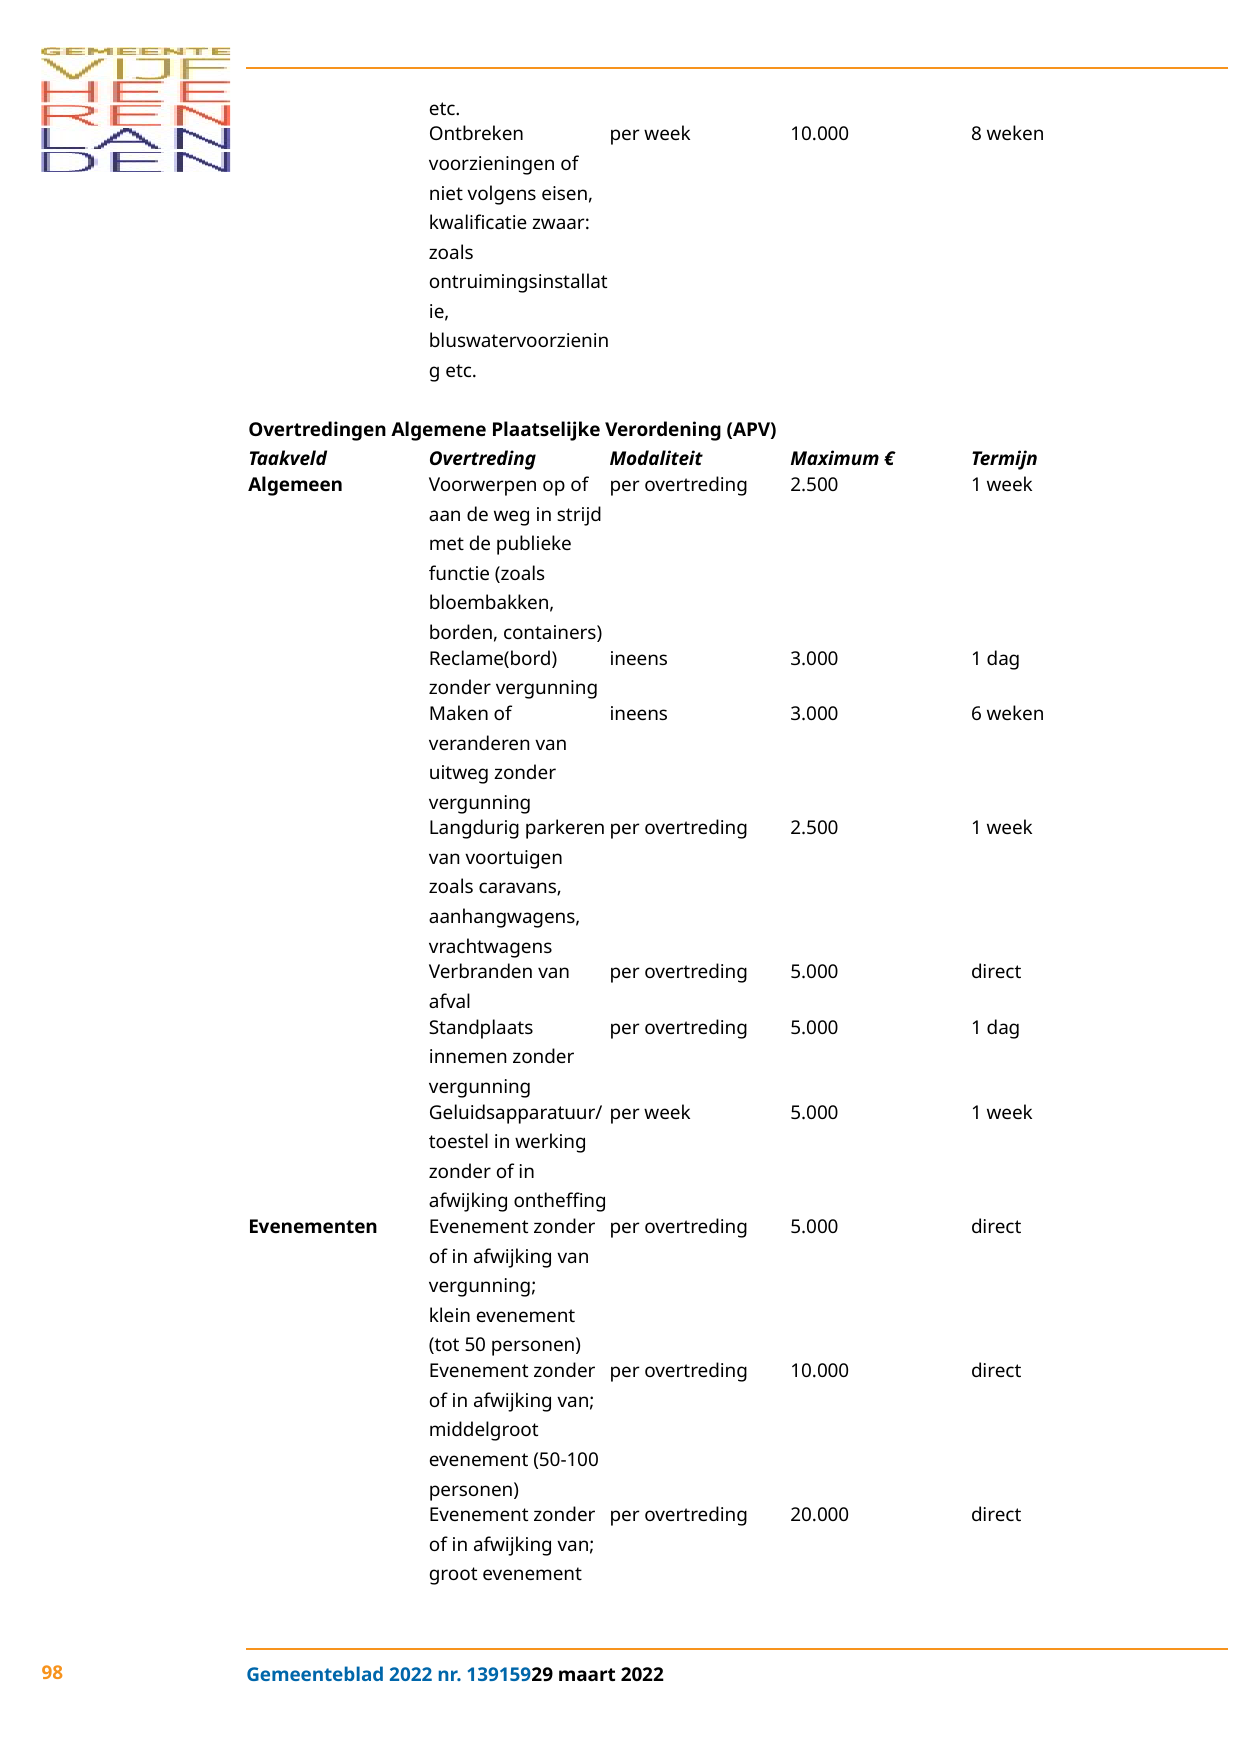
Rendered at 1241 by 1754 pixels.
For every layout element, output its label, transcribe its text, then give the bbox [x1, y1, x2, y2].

picture [41, 47, 231, 172]
table_cell Evenement zonder of in afwijking van; groot evenement [429, 1501, 609, 1586]
table_header Termijn [971, 445, 1152, 471]
table_cell ineens [609, 645, 790, 700]
table_cell Langdurig parkeren van voortuigen zoals caravans, aanhangwagens, vrachtwagens [429, 815, 609, 959]
table_cell per overtreding [609, 1213, 790, 1357]
table_cell Verbranden van afval [429, 959, 609, 1014]
table_cell 1 week [971, 1099, 1152, 1213]
table_cell etc. [429, 95, 609, 121]
table_cell Standplaats innemen zonder vergunning [429, 1014, 609, 1099]
table_cell 3.000 [790, 700, 971, 814]
table_cell 6 weken [971, 700, 1152, 814]
table_cell per overtreding [609, 1501, 790, 1586]
table_header Modaliteit [609, 445, 790, 471]
table_cell direct [971, 1501, 1152, 1586]
table_cell [790, 95, 971, 121]
table_cell [248, 645, 429, 700]
table_cell [248, 959, 429, 1014]
table_cell per overtreding [609, 471, 790, 645]
table_cell 2.500 [790, 471, 971, 645]
table_cell per week [609, 1099, 790, 1213]
table_cell direct [971, 1213, 1152, 1357]
table_cell 5.000 [790, 959, 971, 1014]
table_header Taakveld [248, 445, 429, 471]
table_cell Evenement zonder of in afwijking van vergunning; klein evenement (tot 50 personen) [429, 1213, 609, 1357]
table_cell Geluidsapparatuur/ toestel in werking zonder of in afwijking ontheffing [429, 1099, 609, 1213]
table_cell Algemeen [248, 471, 429, 645]
table_cell Reclame(bord) zonder vergunning [429, 645, 609, 700]
table_cell Voorwerpen op of aan de weg in strijd met de publieke functie (zoals bloembakken, borden, containers) [429, 471, 609, 645]
table_cell 5.000 [790, 1014, 971, 1099]
table_cell [609, 95, 790, 121]
table_cell per overtreding [609, 1014, 790, 1099]
table_cell 1 dag [971, 1014, 1152, 1099]
table_cell 1 dag [971, 645, 1152, 700]
table_cell 10.000 [790, 1358, 971, 1501]
table_cell [971, 95, 1152, 121]
table_cell direct [971, 1358, 1152, 1501]
table_cell [248, 121, 429, 383]
table_cell [248, 1358, 429, 1501]
table_cell [248, 700, 429, 814]
table_cell 5.000 [790, 1213, 971, 1357]
table_cell direct [971, 959, 1152, 1014]
table_cell Evenementen [248, 1213, 429, 1357]
table_cell 10.000 [790, 121, 971, 383]
table_cell ineens [609, 700, 790, 814]
table_header Overtreding [429, 445, 609, 471]
table_cell [248, 1014, 429, 1099]
table_cell 3.000 [790, 645, 971, 700]
table_cell Maken of veranderen van uitweg zonder vergunning [429, 700, 609, 814]
table_cell 5.000 [790, 1099, 971, 1213]
table_cell 1 week [971, 815, 1152, 959]
table_header Maximum € [790, 445, 971, 471]
table_cell 8 weken [971, 121, 1152, 383]
table_cell 2.500 [790, 815, 971, 959]
table_cell 20.000 [790, 1501, 971, 1586]
table_cell [248, 95, 429, 121]
table_cell [248, 815, 429, 959]
table_cell Evenement zonder of in afwijking van; middelgroot evenement (50-100 personen) [429, 1358, 609, 1501]
table_cell [248, 1501, 429, 1586]
table_cell per overtreding [609, 815, 790, 959]
table_cell [248, 1099, 429, 1213]
table_cell per week [609, 121, 790, 383]
table_cell per overtreding [609, 959, 790, 1014]
table_cell 1 week [971, 471, 1152, 645]
text Overtredingen Algemene Plaatselijke Verordening (APV) [248, 416, 1152, 441]
table_cell Ontbreken voorzieningen of niet volgens eisen, kwalificatie zwaar: zoals ontruimingsinstallatie, bluswatervoorziening etc. [429, 121, 609, 383]
table_cell per overtreding [609, 1358, 790, 1501]
